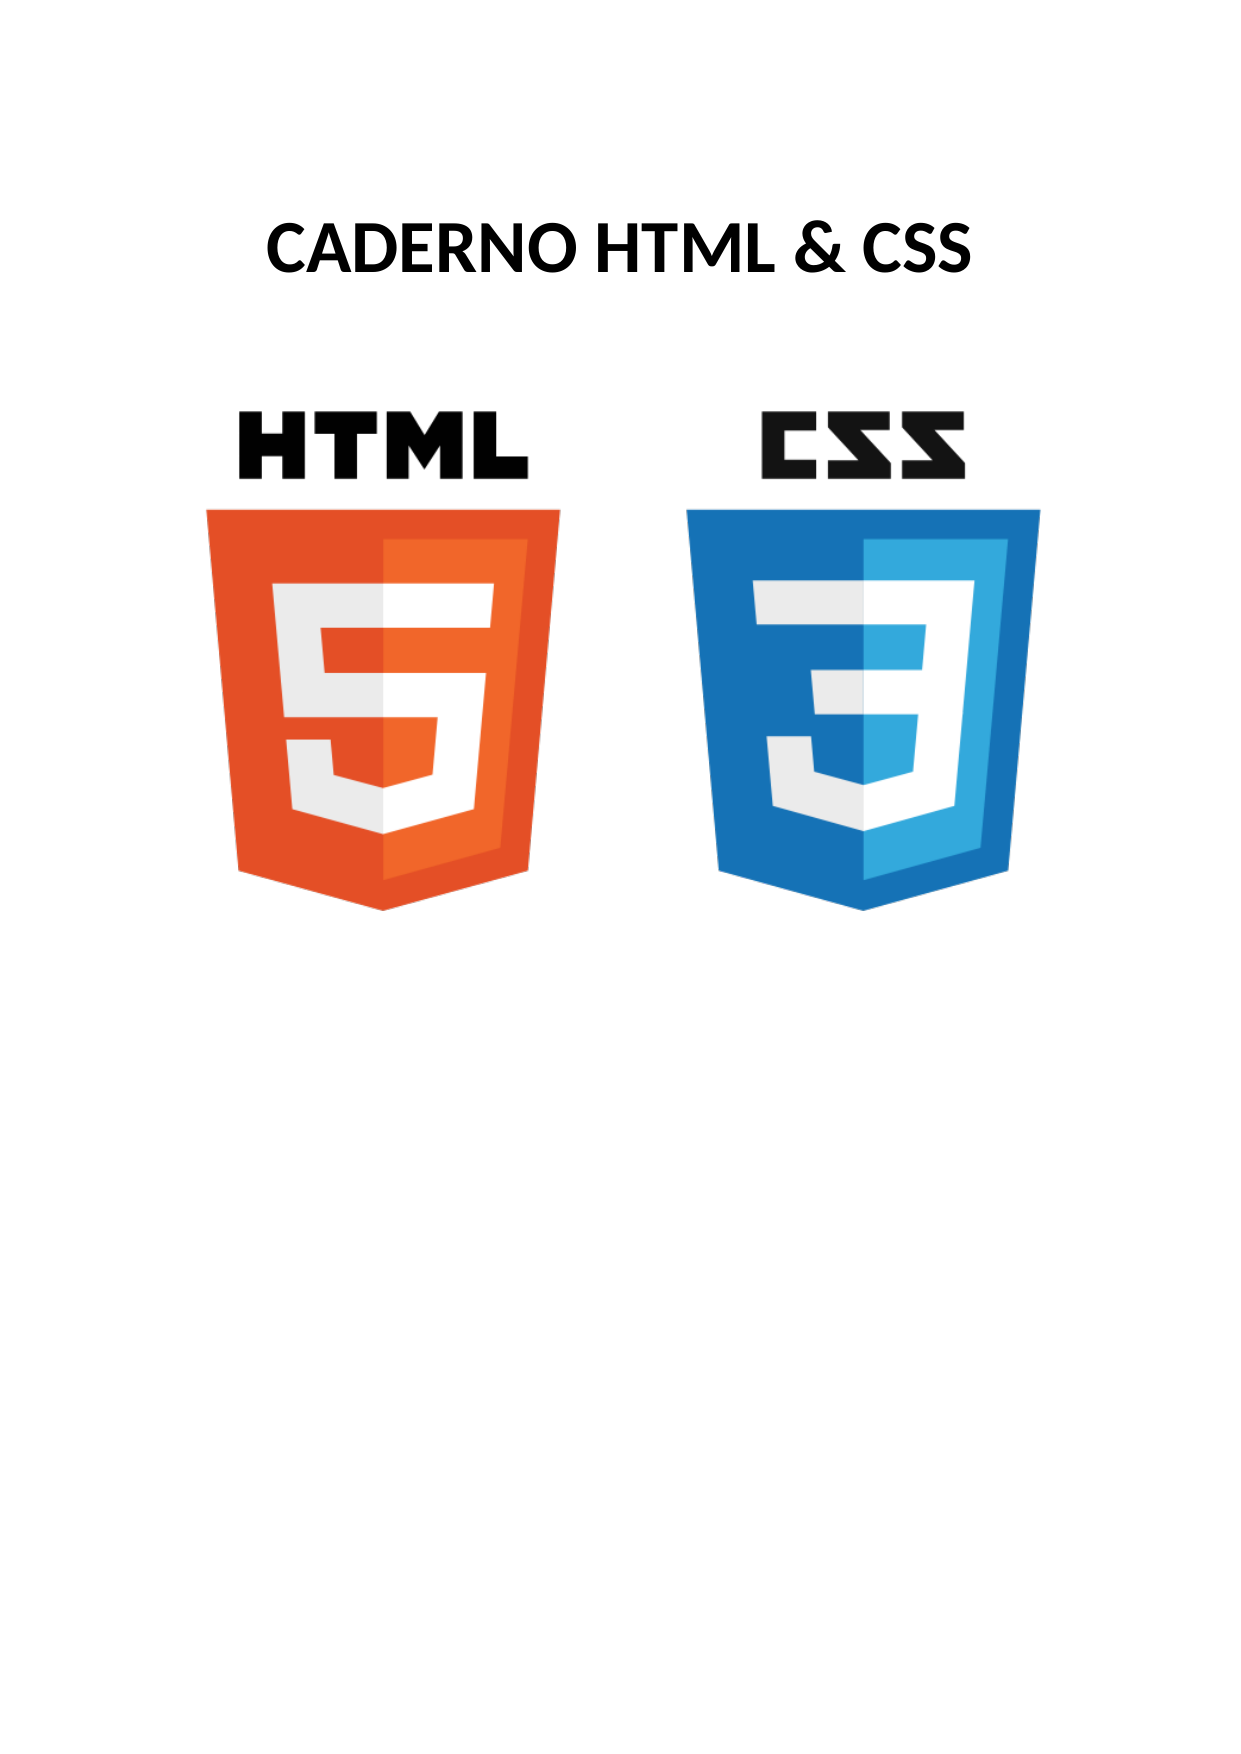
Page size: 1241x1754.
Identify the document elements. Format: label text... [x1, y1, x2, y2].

title CADERNO HTML & CSS [150, 200, 1090, 292]
picture [149, 315, 1091, 1043]
